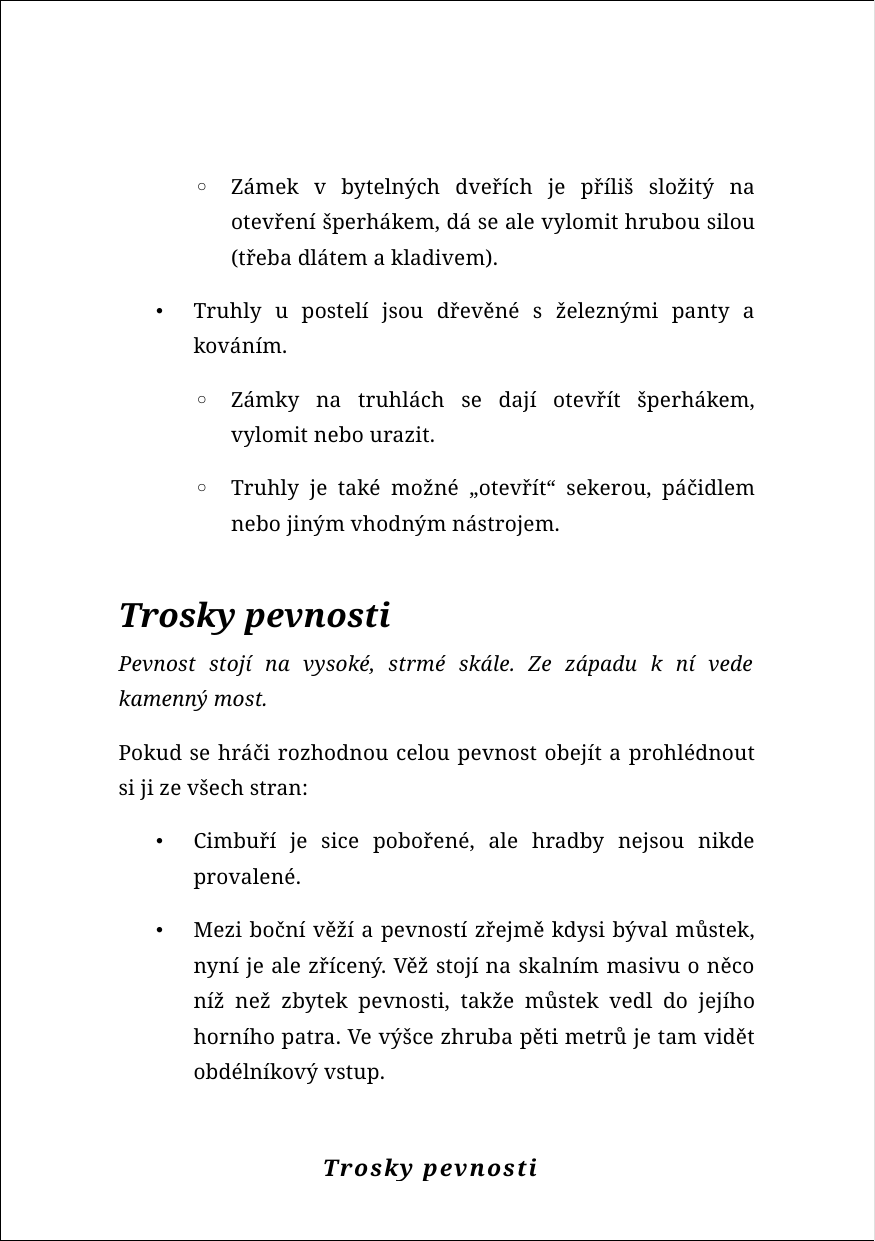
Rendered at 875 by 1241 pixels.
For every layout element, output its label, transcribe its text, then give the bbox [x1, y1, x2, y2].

text Pokud se hráči rozhodnou celou pevnost obejít a prohlédnout si ji ze všech stran: [118, 738, 756, 802]
list Truhly u postelí jsou dřevěné s železnými panty a kováním. [156, 296, 756, 360]
subtitle Trosky pevnosti [118, 592, 756, 637]
list Zámek v bytelných dveřích je příliš složitý na otevření šperhákem, dá se ale vylomit hrubou silou (třeba dlátem a kladivem). [193, 172, 756, 271]
list Truhly je také možné „otevřít“ sekerou, páčidlem nebo jiným vhodným nástrojem. [193, 473, 756, 537]
list Zámky na truhlách se dají otevřít šperhákem, vylomit nebo urazit. [193, 385, 756, 449]
list Cimbuří je sice pobořené, ale hradby nejsou nikde provalené. [156, 827, 756, 891]
text Pevnost stojí na vysoké, strmé skále. Ze západu k ní vede kamenný most. [118, 649, 756, 713]
list Mezi boční věží a pevností zřejmě kdysi býval můstek, nyní je ale zřícený. Věž stojí na skalním masivu o něco níž než zbytek pevnosti, takže můstek vedl do jejího horního patra. Ve výšce zhruba pěti metrů je tam vidět obdélníkový vstup. [156, 915, 756, 1086]
